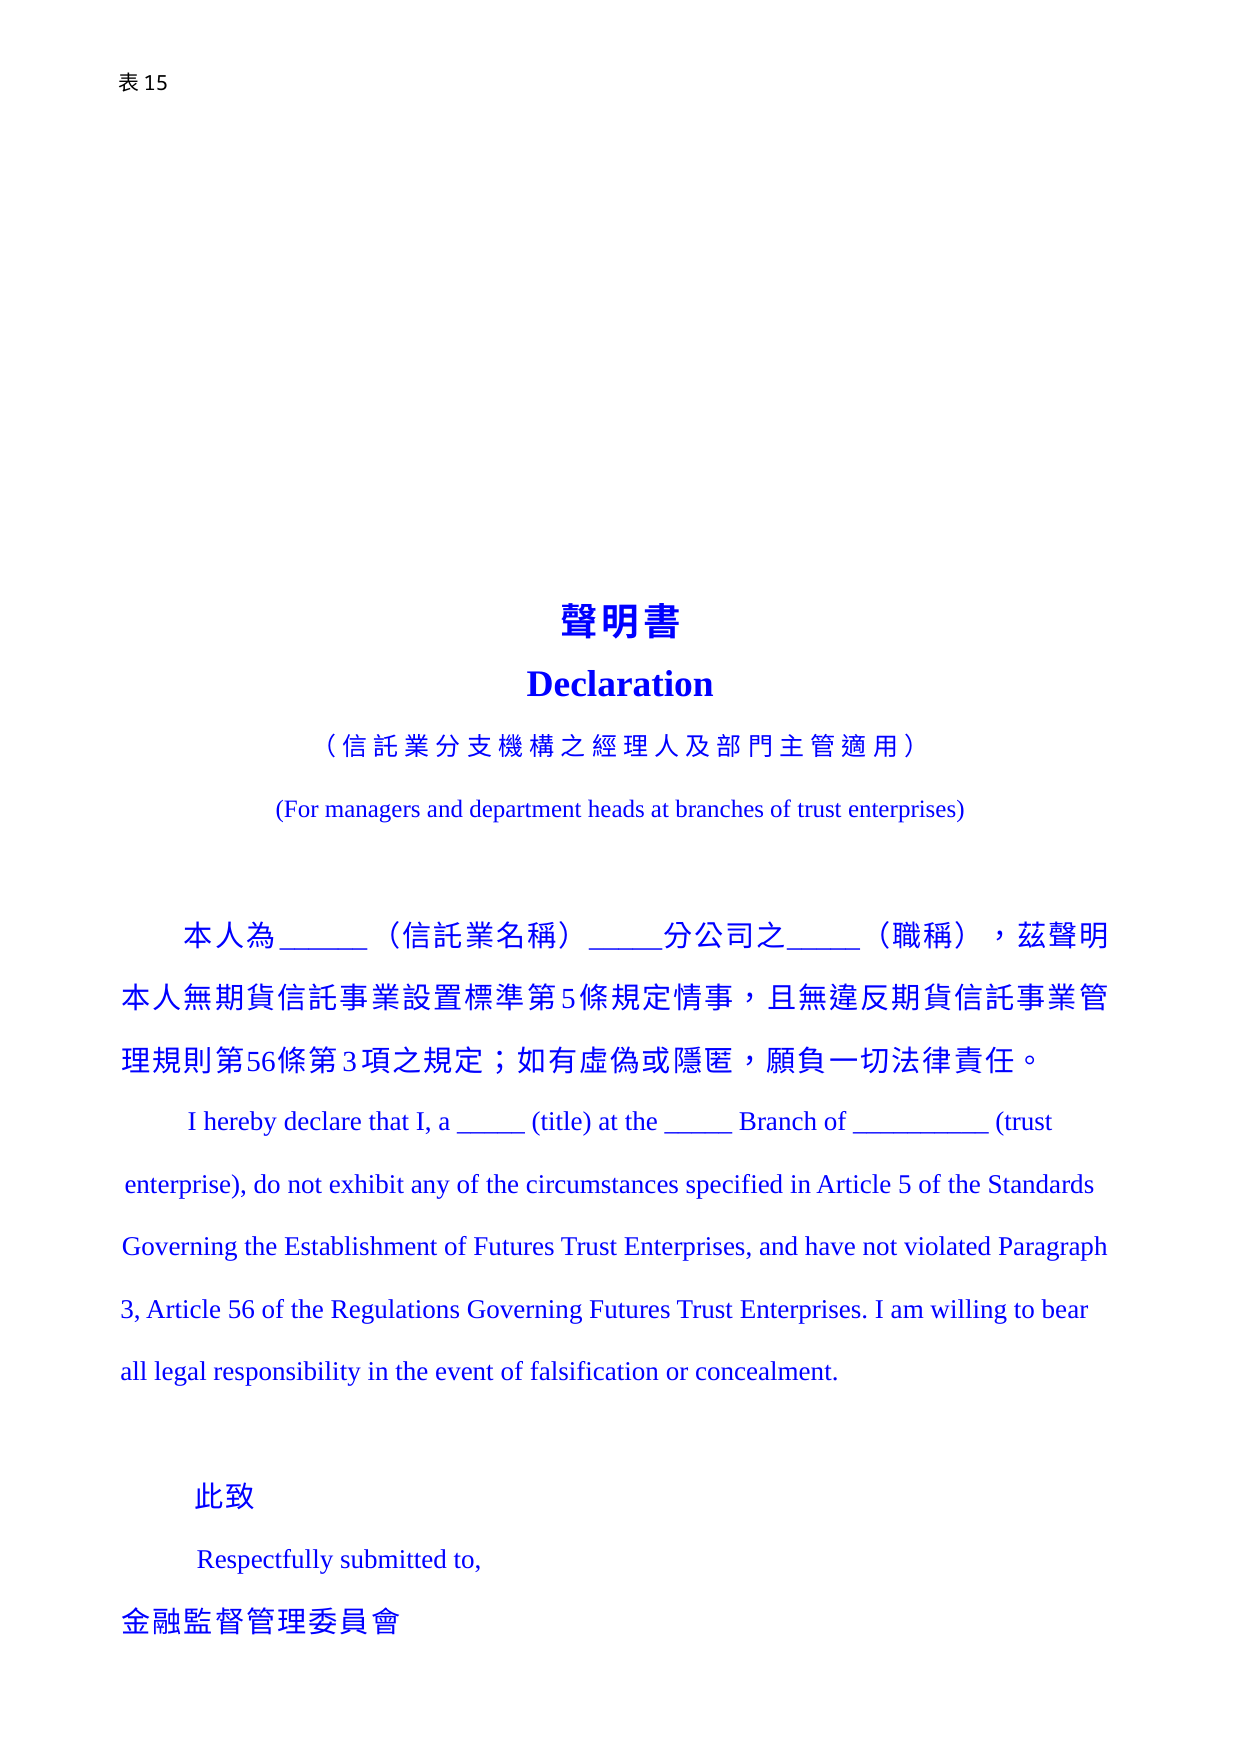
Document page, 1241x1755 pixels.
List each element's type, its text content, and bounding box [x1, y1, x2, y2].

text 聲明書 [120, 579, 1120, 642]
text 金融監督管理委員會 [120, 1579, 1120, 1642]
text （信託業分支機構之經理人及部門主管適用） [120, 704, 1120, 767]
text 此致 [191, 1454, 1120, 1517]
text (For managers and department heads at branches of trust enterprises) [120, 767, 1120, 829]
text Respectfully submitted to, [191, 1517, 1120, 1579]
text I hereby declare that I, a _____ (title) at the _____ Branch of __________ (trust enterprise), do not exhibit any of the circumstances specified in Article 5 of the Standards Governing the Establishment of Futures Trust Enterprises, and have not violated Paragraph 3, Article 56 of the Regulations Governing Futures Trust Enterprises. I am willing to bear all legal responsibility in the event of falsification or concealment. [120, 1079, 1120, 1392]
text Declaration [120, 642, 1120, 704]
text 本人為______（信託業名稱）_____分公司之_____（職稱），茲聲明本人無期貨信託事業設置標準第5條規定情事，且無違反期貨信託事業管理規則第56條第3項之規定；如有虛偽或隱匿，願負一切法律責任。 [120, 892, 1120, 1079]
